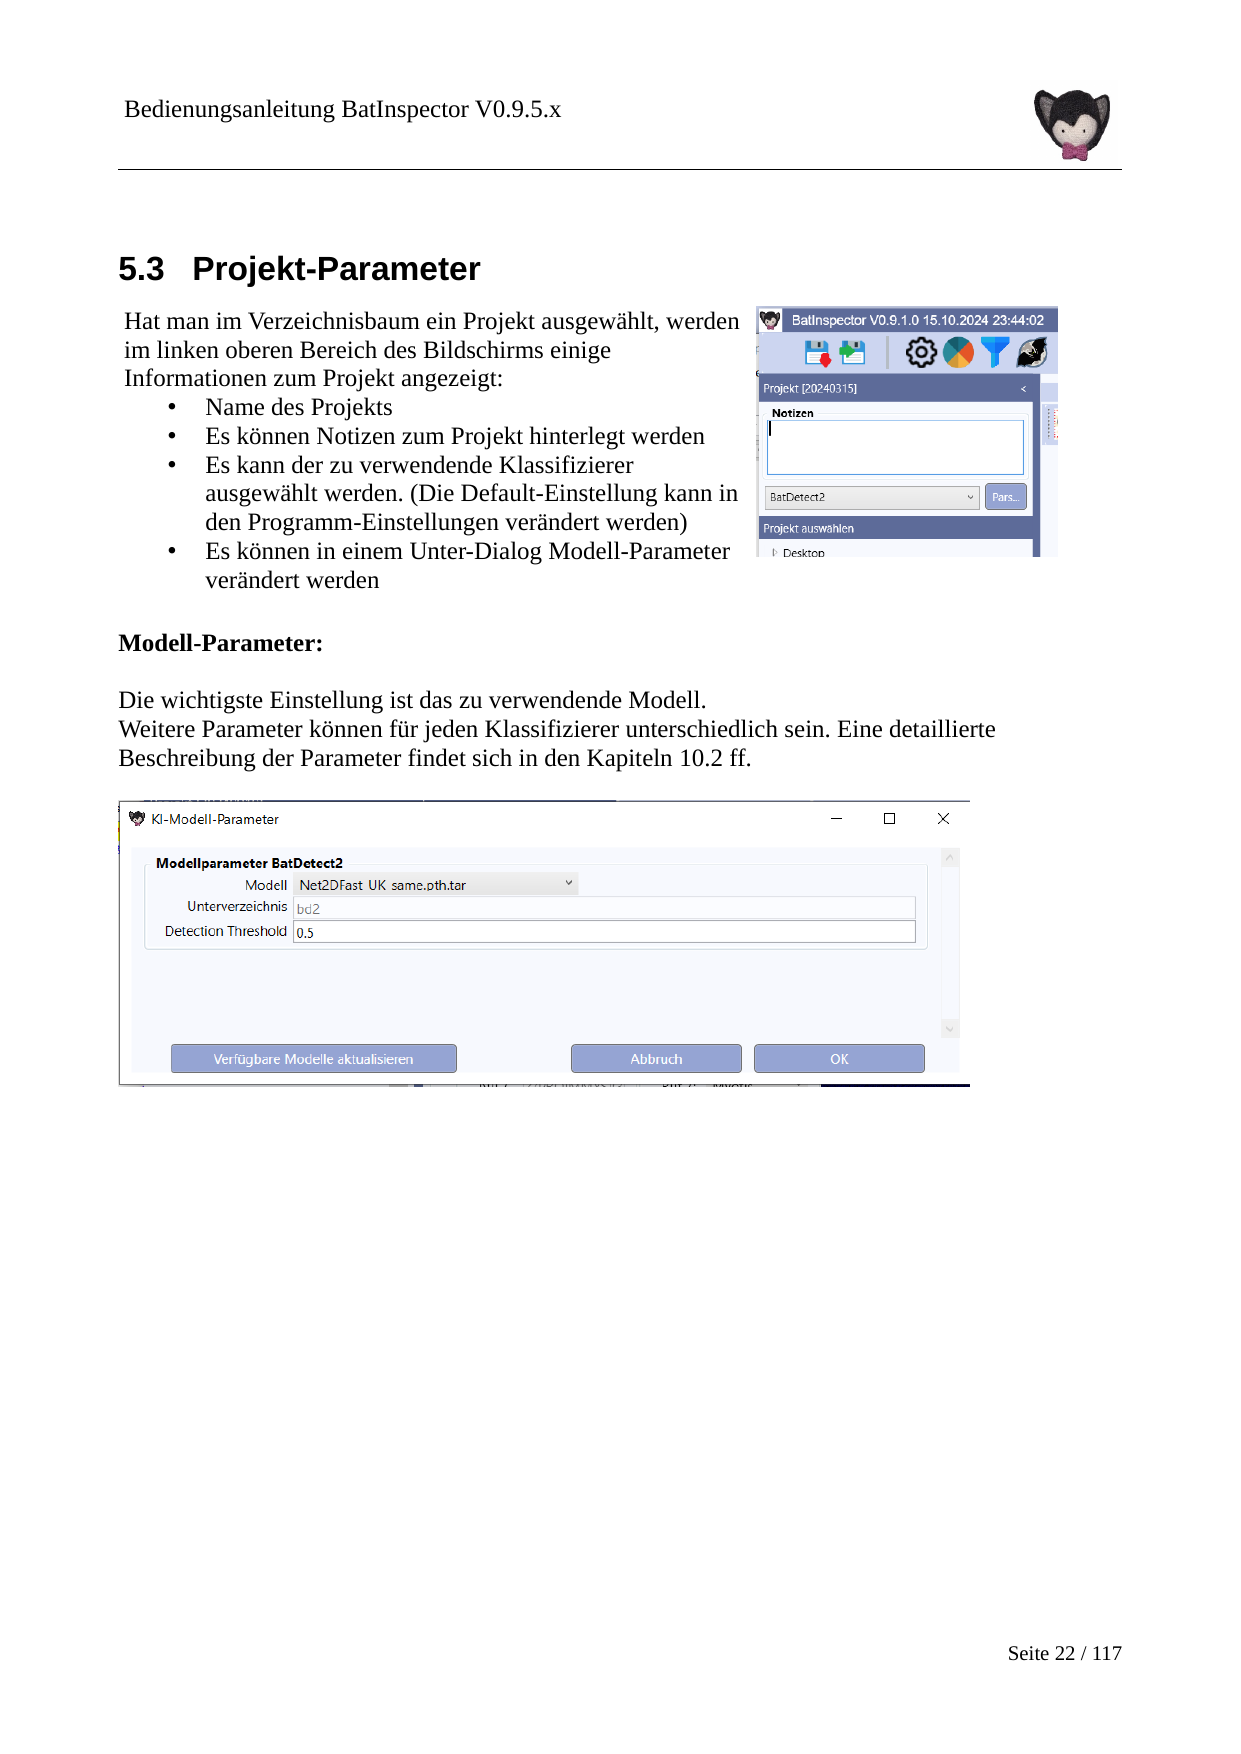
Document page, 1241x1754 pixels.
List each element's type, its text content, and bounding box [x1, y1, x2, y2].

table_header [750, 300, 1122, 599]
table_header Hat man im Verzeichnisbaum ein Projekt ausgewählt, werden im linken oberen Bereich des Bildschirms einige Informationen zum Projekt angezeigt: Name des Projekts Es können Notizen zum Projekt hinterlegt werden Es kann der zu verwendende Klassifizierer ausgewählt werden. (Die Default-Einstellung kann in den Programm-Einstellungen verändert werden) Es können in einem Unter-Dialog Modell-Parameter verändert werden [118, 300, 750, 599]
picture [756, 306, 1058, 557]
text Weitere Parameter können für jeden Klassifizierer unterschiedlich sein. Eine detaillierte Beschreibung der Parameter findet sich in den Kapiteln 10.2 ff. [118, 714, 1122, 772]
picture [118, 800, 970, 1087]
picture [1030, 80, 1119, 169]
text Die wichtigste Einstellung ist das zu verwendende Modell. [118, 685, 1122, 714]
subtitle Projekt-Parameter [118, 249, 1122, 288]
text Modell-Parameter: [118, 628, 1122, 657]
